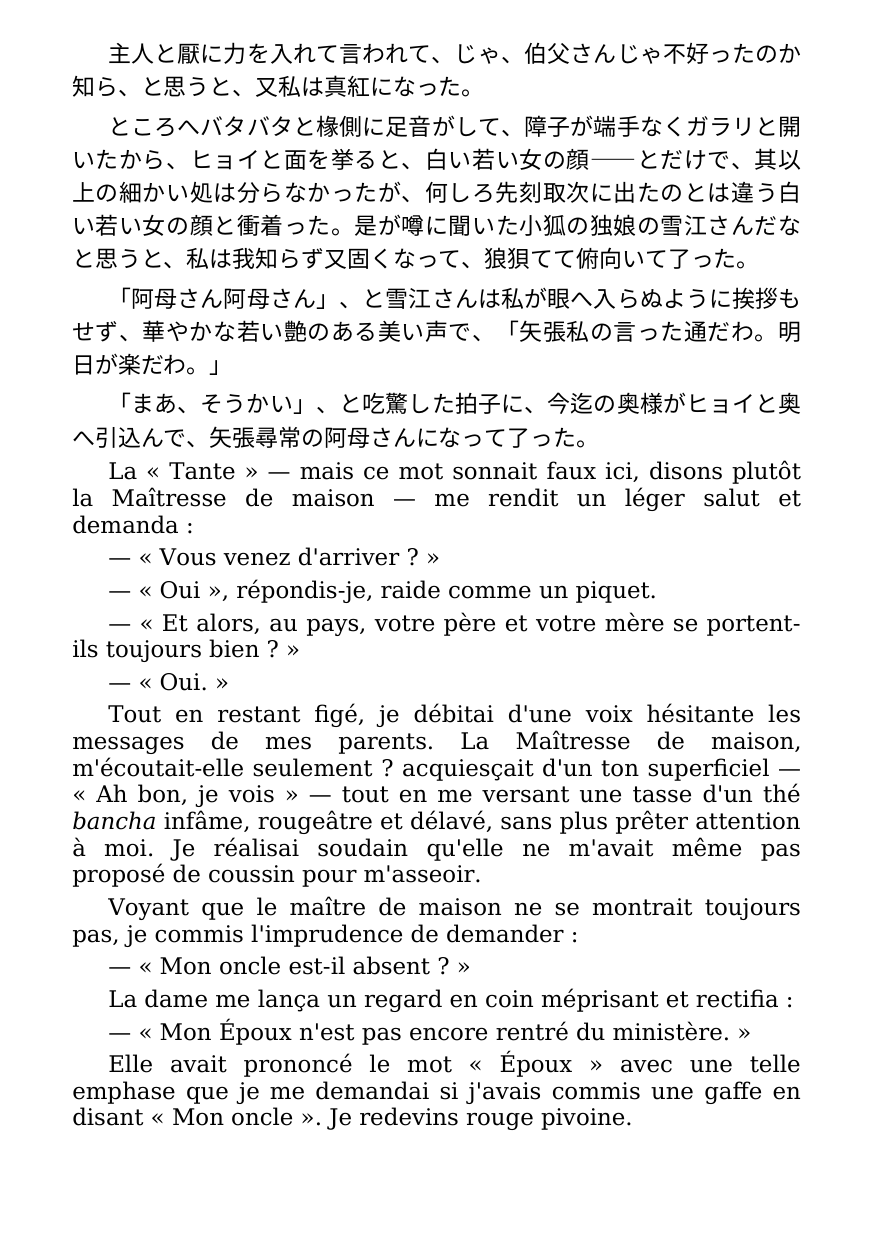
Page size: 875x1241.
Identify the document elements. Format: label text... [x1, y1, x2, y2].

text 「阿母さん阿母さん」、と雪江さんは私が眼へ入らぬように挨拶もせず、華やかな若い艶のある美い声で、「矢張私の言った通だわ。明日が楽だわ。」 [72, 281, 802, 380]
text — « Oui. » [72, 669, 802, 696]
text ところへバタバタと椽側に足音がして、障子が端手なくガラリと開いたから、ヒョイと面を挙ると、白い若い女の顔――とだけで、其以上の細かい処は分らなかったが、何しろ先刻取次に出たのとは違う白い若い女の顔と衝着った。是が噂に聞いた小狐の独娘の雪江さんだなと思うと、私は我知らず又固くなって、狼狽てて俯向いて了った。 [72, 108, 802, 274]
text Voyant que le maître de maison ne se montrait toujours pas, je commis l'imprudence de demander : [72, 894, 802, 947]
text — « Mon Époux n'est pas encore rentré du ministère. » [72, 1019, 802, 1045]
text Elle avait prononcé le mot « Époux » avec une telle emphase que je me demandai si j'avais commis une gaffe en disant « Mon oncle ». Je redevins rouge pivoine. [72, 1051, 802, 1131]
text — « Oui », répondis-je, raide comme un piquet. [72, 577, 802, 604]
text — « Et alors, au pays, votre père et votre mère se portent-ils toujours bien ? » [72, 610, 802, 663]
text La dame me lança un regard en coin méprisant et rectifia : [72, 986, 802, 1013]
text 「まあ、そうかい」、と吃驚した拍子に、今迄の奥様がヒョイと奥へ引込んで、矢張尋常の阿母さんになって了った。 [72, 386, 802, 453]
text — « Mon oncle est-il absent ? » [72, 953, 802, 980]
text La « Tante » — mais ce mot sonnait faux ici, disons plutôt la Maîtresse de maison — me rendit un léger salut et demanda : [72, 458, 802, 538]
text Tout en restant figé, je débitai d'une voix hésitante les messages de mes parents. La Maîtresse de maison, m'écoutait-elle seulement ? acquiesçait d'un ton superficiel — « Ah bon, je vois » — tout en me versant une tasse d'un thé bancha infâme, rougeâtre et délavé, sans plus prêter attention à moi. Je réalisai soudain qu'elle ne m'avait même pas proposé de coussin pour m'asseoir. [72, 702, 802, 888]
text 主人と厭に力を入れて言われて、じゃ、伯父さんじゃ不好ったのか知ら、と思うと、又私は真紅になった。 [72, 36, 802, 102]
text — « Vous venez d'arriver ? » [72, 544, 802, 571]
